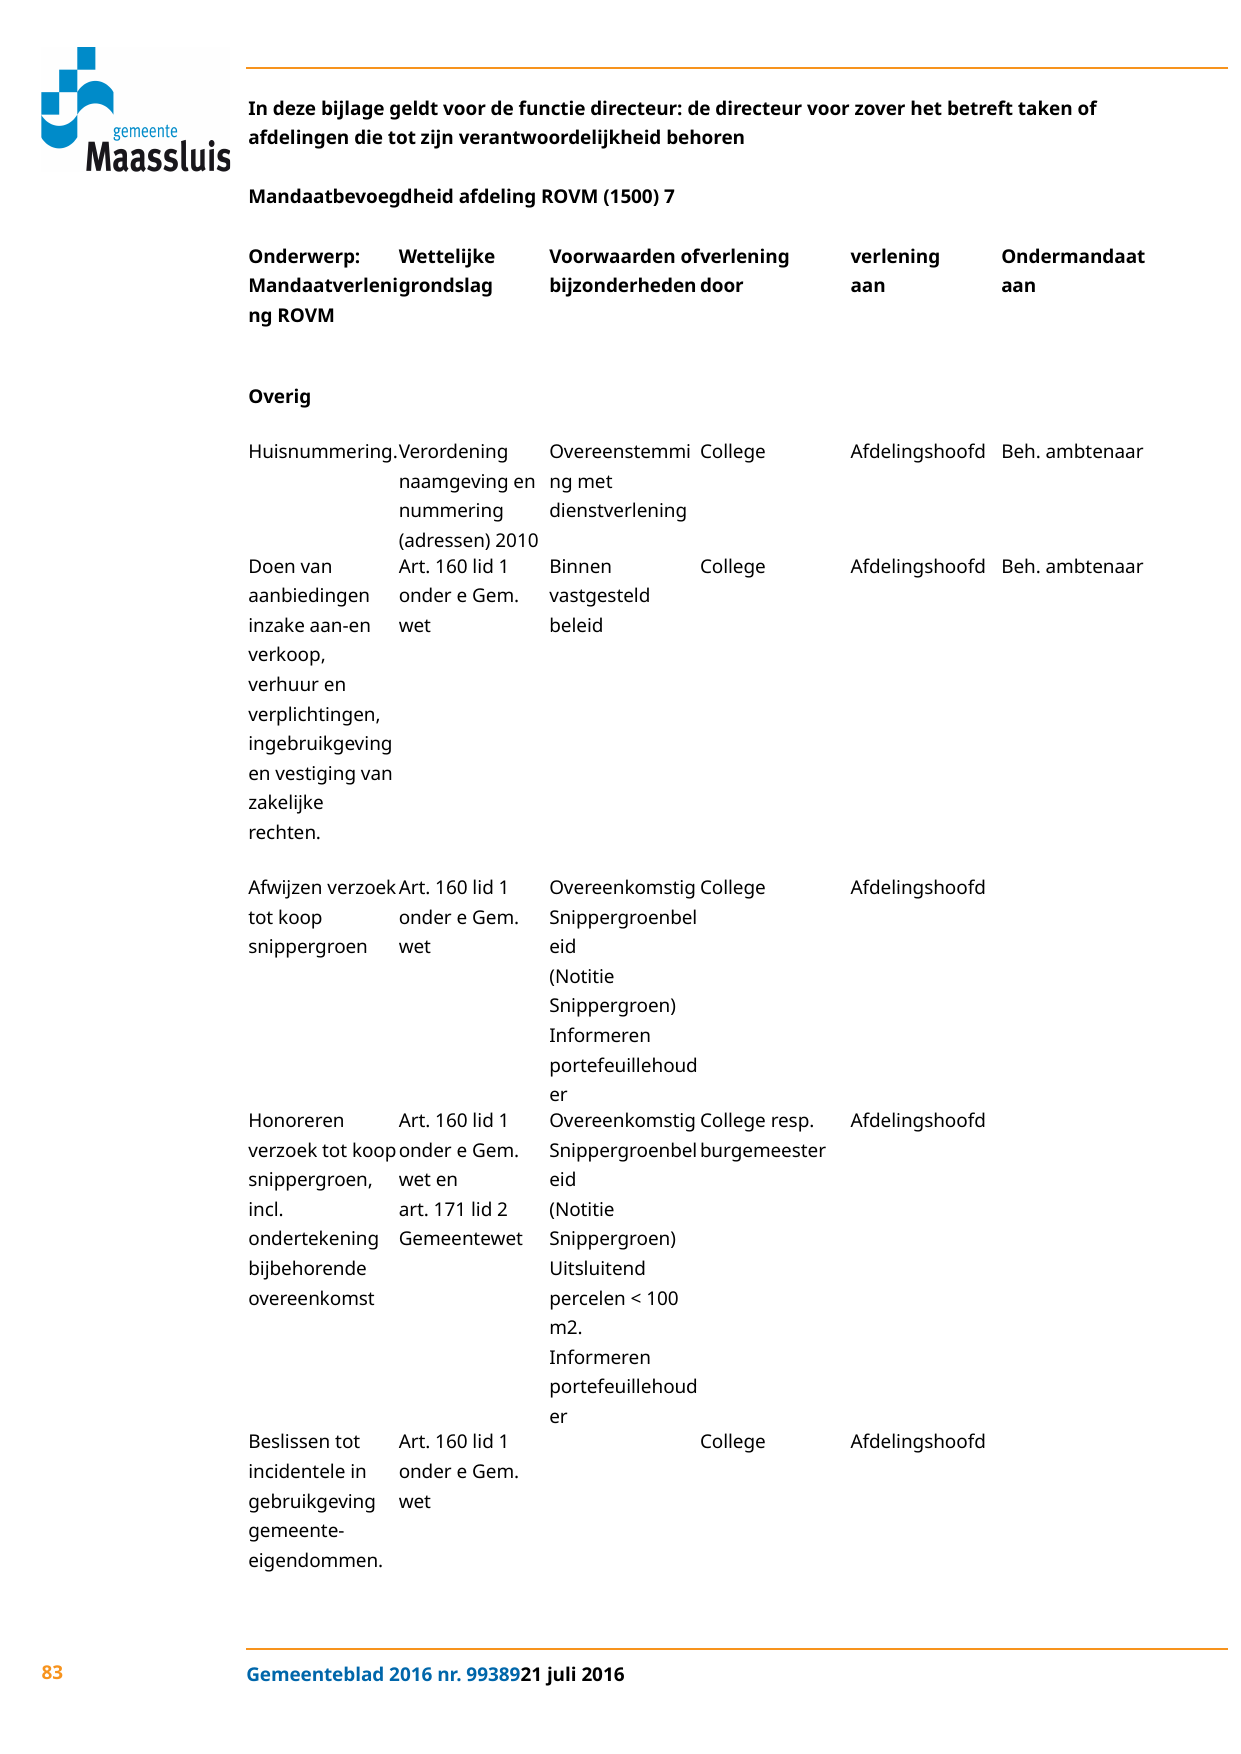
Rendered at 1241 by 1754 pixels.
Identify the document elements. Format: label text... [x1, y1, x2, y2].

table_cell Overig [248, 383, 398, 438]
table_cell [549, 383, 700, 438]
table_header verlening aan [850, 243, 1001, 357]
table_cell Art. 160 lid 1 onder e Gem. wet en art. 171 lid 2 Gemeentewet [399, 1107, 549, 1429]
table_cell [399, 357, 549, 383]
text In deze bijlage geldt voor de functie directeur: de directeur voor zover het betreft taken of afdelingen die tot zijn verantwoordelijkheid behoren [248, 95, 1152, 150]
table_header Wettelijke grondslag [399, 243, 549, 357]
table_cell Afdelingshoofd [850, 1429, 1001, 1602]
table_cell Afdelingshoofd [850, 438, 1001, 553]
table_header Voorwaarden of bijzonderheden [549, 243, 700, 357]
table_cell Beslissen tot incidentele in gebruikgeving gemeente-eigendommen. [248, 1429, 398, 1602]
table_cell [549, 357, 700, 383]
table_cell [1001, 383, 1152, 438]
table_cell Art. 160 lid 1 onder e Gem. wet [399, 1429, 549, 1602]
table_cell Beh. ambtenaar [1001, 553, 1152, 874]
table_cell Art. 160 lid 1 onder e Gem. wet [399, 874, 549, 1107]
table_cell College resp. burgemeester [700, 1107, 850, 1429]
table_cell Afdelingshoofd [850, 874, 1001, 1107]
table_cell Verordening naamgeving en nummering (adressen) 2010 [399, 438, 549, 553]
table_header Onderwerp: Mandaatverlening ROVM [248, 243, 398, 357]
table_cell [248, 357, 398, 383]
table_cell Afwijzen verzoek tot koop snippergroen [248, 874, 398, 1107]
table_cell [850, 383, 1001, 438]
table_cell Overeenkomstig Snippergroenbeleid (Notitie Snippergroen) Informeren portefeuillehouder [549, 874, 700, 1107]
table_header verlening door [700, 243, 850, 357]
text Mandaatbevoegdheid afdeling ROVM (1500) 7 [248, 183, 1152, 209]
table_cell [700, 383, 850, 438]
table_cell College [700, 1429, 850, 1602]
table_cell [1001, 1429, 1152, 1602]
table_cell [399, 383, 549, 438]
table_cell Beh. ambtenaar [1001, 438, 1152, 553]
picture [41, 47, 231, 172]
table_cell College [700, 874, 850, 1107]
table_cell Doen van aanbiedingen inzake aan-en verkoop, verhuur en verplichtingen, ingebruikgeving en vestiging van zakelijke rechten. [248, 553, 398, 874]
table_cell Overeenstemming met dienstverlening [549, 438, 700, 553]
table_cell [700, 357, 850, 383]
table_cell Afdelingshoofd [850, 1107, 1001, 1429]
table_cell [549, 1429, 700, 1602]
table_cell [1001, 357, 1152, 383]
table_cell [1001, 1107, 1152, 1429]
table_cell Honoreren verzoek tot koop snippergroen, incl. ondertekening bijbehorende overeenkomst [248, 1107, 398, 1429]
table_cell Overeenkomstig Snippergroenbeleid (Notitie Snippergroen) Uitsluitend percelen < 100 m2. Informeren portefeuillehouder [549, 1107, 700, 1429]
table_cell College [700, 553, 850, 874]
table_cell Binnen vastgesteld beleid [549, 553, 700, 874]
table_header Ondermandaat aan [1001, 243, 1152, 357]
table_cell [850, 357, 1001, 383]
table_cell College [700, 438, 850, 553]
table_cell [1001, 874, 1152, 1107]
table_cell Art. 160 lid 1 onder e Gem. wet [399, 553, 549, 874]
table_cell Afdelingshoofd [850, 553, 1001, 874]
table_cell Huisnummering. [248, 438, 398, 553]
picture [41, 47, 77, 92]
